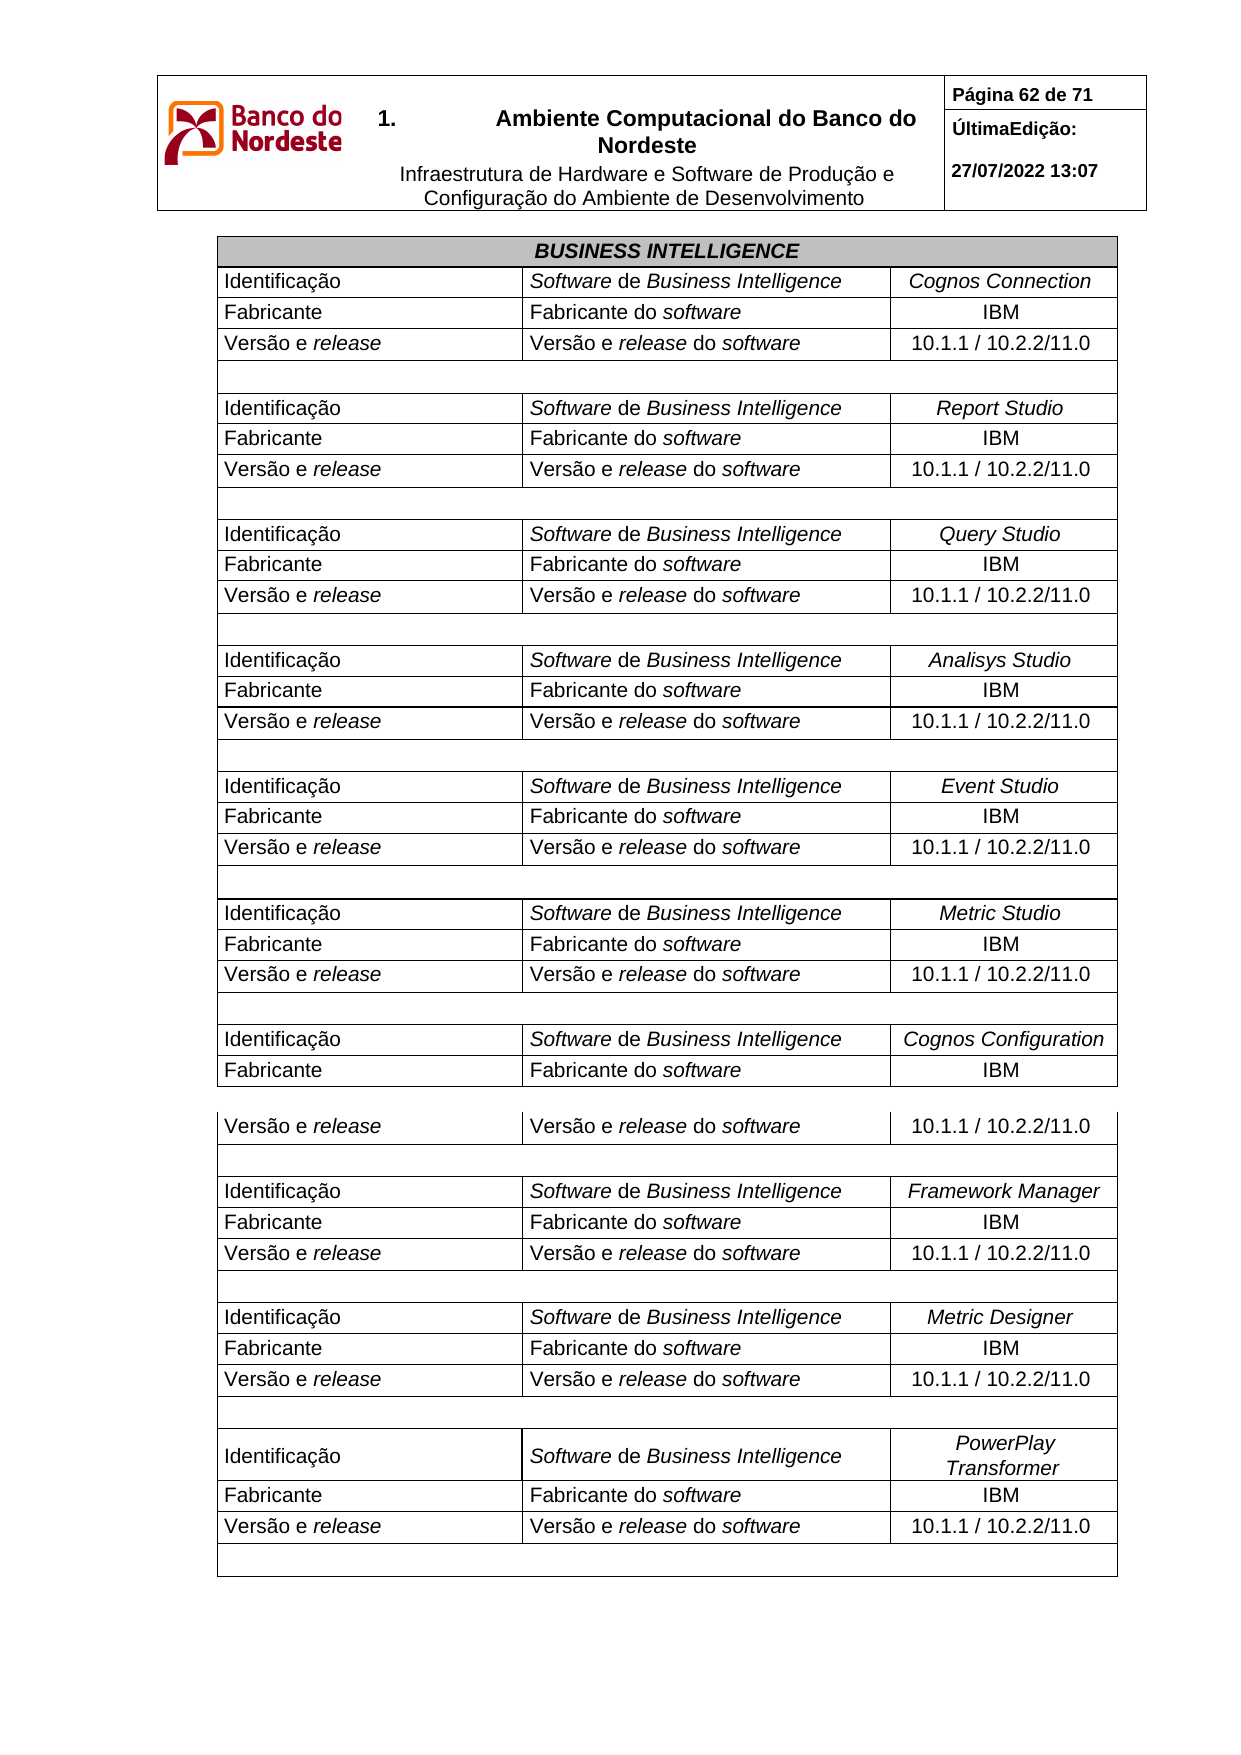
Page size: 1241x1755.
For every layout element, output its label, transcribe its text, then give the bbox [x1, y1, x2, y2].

table_cell PowerPlay Transformer [891, 1429, 1117, 1480]
table_cell Analisys Studio [891, 646, 1117, 676]
table_cell Versão e release [218, 1365, 472, 1396]
table_cell Identificação [218, 268, 448, 297]
table_cell Fabricante do software [523, 677, 890, 706]
table_cell 10.1.1 / 10.2.2/11.0 [891, 1365, 1117, 1396]
table_cell [448, 520, 522, 549]
table_cell [448, 993, 1117, 1024]
table_cell Fabricante [218, 551, 448, 580]
table_cell Metric Studio [891, 900, 1117, 929]
table_cell Identificação [218, 1025, 448, 1055]
table_cell [472, 1481, 522, 1511]
table_cell Versão e release [218, 1239, 472, 1270]
table_cell Identificação [218, 394, 448, 423]
table_cell Identificação [218, 772, 448, 802]
table_cell Versão e release do software [523, 455, 890, 487]
table_cell [448, 646, 522, 676]
table_cell [448, 772, 522, 802]
table_cell Versão e release do software [523, 581, 890, 613]
table_cell [448, 1025, 522, 1055]
table_cell [891, 1544, 1117, 1576]
table_cell [218, 993, 448, 1024]
table_cell [472, 1397, 891, 1428]
table_cell [218, 488, 448, 519]
table_cell Software de Business Intelligence [523, 1025, 890, 1055]
table_cell [448, 803, 522, 832]
table_cell Fabricante do software [523, 551, 890, 580]
table_cell [218, 1544, 472, 1576]
table_cell [891, 1397, 1117, 1428]
table_cell Fabricante [218, 298, 448, 328]
table_cell Event Studio [891, 772, 1117, 802]
table_cell 10.1.1 / 10.2.2/11.0 [891, 581, 1117, 613]
table_cell [448, 488, 1117, 519]
table_cell IBM [891, 1208, 1117, 1237]
table_cell Versão e release do software [523, 834, 890, 865]
table_cell Cognos Connection [891, 268, 1117, 297]
table_cell Versão e release [218, 834, 448, 865]
table_cell Fabricante [218, 1056, 448, 1086]
table_header Versão e release do software [523, 1112, 890, 1144]
table_cell Fabricante do software [523, 424, 890, 454]
table_cell Identificação [218, 1429, 472, 1480]
table_cell Metric Designer [891, 1303, 1117, 1333]
table_cell Versão e release do software [523, 1239, 890, 1270]
table_cell [448, 677, 522, 706]
table_cell [448, 455, 522, 487]
table_cell Software de Business Intelligence [523, 772, 890, 802]
table_cell Versão e release [218, 581, 448, 613]
table_cell [472, 1177, 522, 1207]
table_cell IBM [891, 424, 1117, 454]
table_cell [448, 394, 522, 423]
table_cell [448, 298, 522, 328]
table_cell Fabricante [218, 1208, 472, 1237]
table_cell [448, 740, 1117, 771]
table_cell [448, 614, 1117, 645]
table_header Versão e release [218, 1112, 472, 1144]
table_cell [448, 581, 522, 613]
table_cell Identificação [218, 900, 448, 929]
table_cell [472, 1145, 891, 1176]
table_cell Fabricante [218, 803, 448, 832]
table_cell [218, 1271, 472, 1302]
table_cell 10.1.1 / 10.2.2/11.0 [891, 708, 1117, 739]
table_cell [218, 614, 448, 645]
table_cell Versão e release [218, 329, 448, 360]
table_cell Software de Business Intelligence [523, 268, 890, 297]
table_cell [448, 329, 522, 360]
table_cell Software de Business Intelligence [523, 900, 890, 929]
table_cell Identificação [218, 1303, 472, 1333]
table_cell Software de Business Intelligence [523, 1429, 890, 1480]
table_cell Fabricante do software [523, 930, 890, 959]
table_cell Identificação [218, 520, 448, 549]
table_cell 10.1.1 / 10.2.2/11.0 [891, 455, 1117, 487]
table_cell Software de Business Intelligence [523, 1303, 890, 1333]
table_cell Fabricante do software [523, 1481, 890, 1511]
table_cell Versão e release do software [523, 329, 890, 360]
table_header 10.1.1 / 10.2.2/11.0 [891, 1112, 1117, 1144]
table_cell Versão e release [218, 708, 448, 739]
table_cell [218, 1145, 472, 1176]
table_cell [448, 708, 522, 739]
table_cell Fabricante [218, 930, 448, 959]
table_cell Versão e release do software [523, 1512, 890, 1543]
table_cell [472, 1208, 522, 1237]
table_cell [448, 866, 1117, 897]
table_cell [472, 1334, 522, 1364]
table_cell 10.1.1 / 10.2.2/11.0 [891, 961, 1117, 992]
table_cell [448, 834, 522, 865]
table_cell IBM [891, 551, 1117, 580]
table_cell Fabricante do software [523, 1334, 890, 1364]
table_cell [448, 361, 1117, 393]
table_cell Versão e release [218, 1512, 472, 1543]
table_cell [472, 1512, 522, 1543]
table_cell [218, 866, 448, 897]
table_cell [218, 740, 448, 771]
table_cell IBM [891, 298, 1117, 328]
table_cell IBM [891, 677, 1117, 706]
table_cell [448, 961, 522, 992]
table_cell [218, 237, 448, 266]
table_cell Fabricante [218, 1334, 472, 1364]
table_cell Framework Manager [891, 1177, 1117, 1207]
table_cell Software de Business Intelligence [523, 646, 890, 676]
table_cell [891, 1271, 1117, 1302]
table_cell Software de Business Intelligence [523, 520, 890, 549]
table_cell BUSINESS INTELLIGENCE [448, 237, 1117, 266]
table_cell Software de Business Intelligence [523, 394, 890, 423]
table_cell [218, 361, 448, 393]
table_cell 10.1.1 / 10.2.2/11.0 [891, 834, 1117, 865]
table_cell 10.1.1 / 10.2.2/11.0 [891, 329, 1117, 360]
table_cell [472, 1303, 522, 1333]
table_cell [472, 1429, 521, 1480]
table_cell IBM [891, 1334, 1117, 1364]
table_cell Query Studio [891, 520, 1117, 549]
table_cell Fabricante [218, 1481, 472, 1511]
table_cell [472, 1365, 522, 1396]
table_cell Identificação [218, 646, 448, 676]
table_cell Fabricante do software [523, 803, 890, 832]
table_header [472, 1112, 522, 1144]
table_cell Versão e release do software [523, 961, 890, 992]
table_cell [472, 1239, 522, 1270]
table_cell IBM [891, 1056, 1117, 1086]
table_cell [448, 551, 522, 580]
table_cell IBM [891, 930, 1117, 959]
table_cell Versão e release do software [523, 708, 890, 739]
table_cell Fabricante do software [523, 1208, 890, 1237]
table_cell Report Studio [891, 394, 1117, 423]
table_cell Identificação [218, 1177, 472, 1207]
table_cell 10.1.1 / 10.2.2/11.0 [891, 1512, 1117, 1543]
table_cell Software de Business Intelligence [523, 1177, 890, 1207]
table_cell [448, 900, 522, 929]
table_cell Fabricante [218, 677, 448, 706]
table_cell IBM [891, 803, 1117, 832]
table_cell [891, 1145, 1117, 1176]
table_cell Versão e release do software [523, 1365, 890, 1396]
table_cell Fabricante do software [523, 1056, 890, 1086]
table_cell [448, 268, 522, 297]
table_cell 10.1.1 / 10.2.2/11.0 [891, 1239, 1117, 1270]
table_cell [472, 1271, 891, 1302]
table_cell Cognos Configuration [891, 1025, 1117, 1055]
table_cell Versão e release [218, 455, 448, 487]
table_cell [448, 930, 522, 959]
table_cell [448, 1056, 522, 1086]
table_cell [472, 1544, 891, 1576]
table_cell Fabricante do software [523, 298, 890, 328]
table_cell Fabricante [218, 424, 448, 454]
table_cell IBM [891, 1481, 1117, 1511]
table_cell [448, 424, 522, 454]
table_cell [218, 1397, 472, 1428]
table_cell Versão e release [218, 961, 448, 992]
